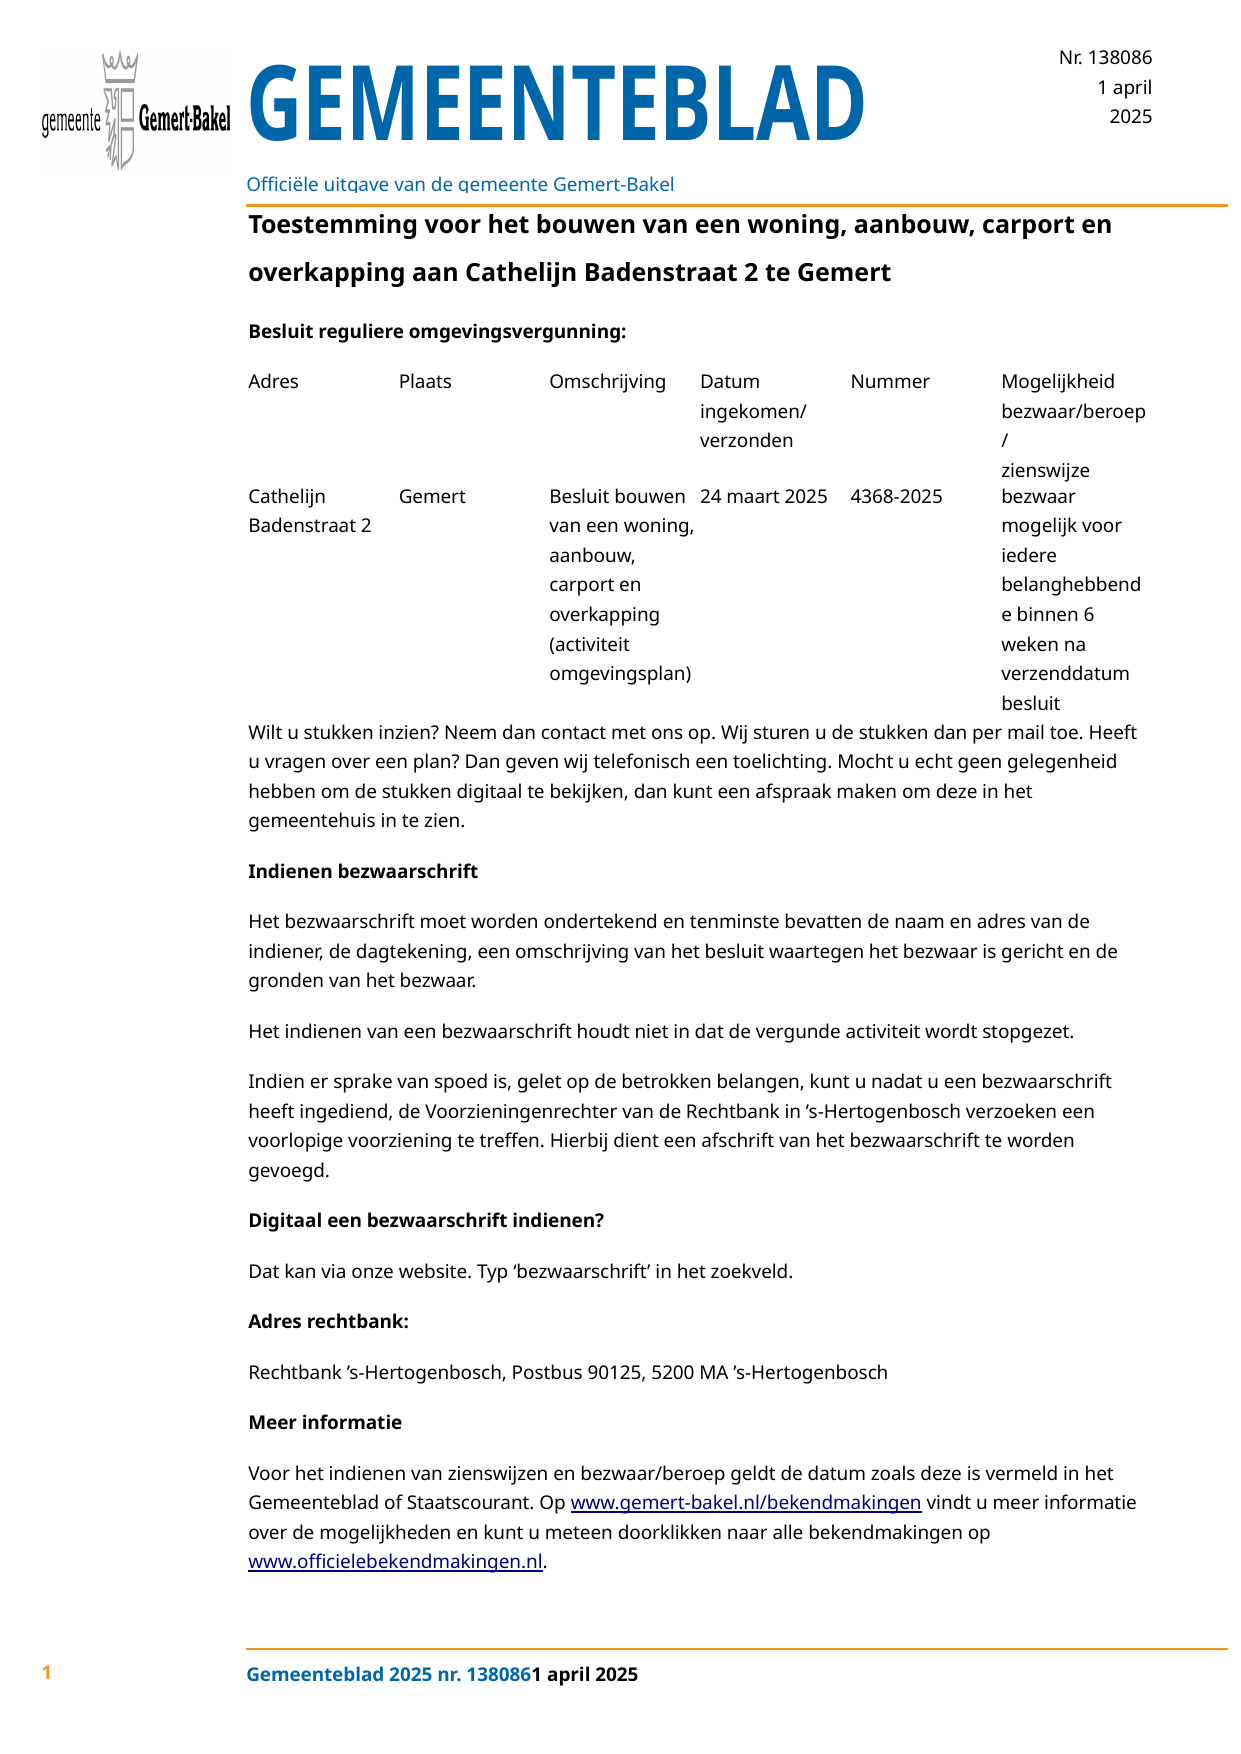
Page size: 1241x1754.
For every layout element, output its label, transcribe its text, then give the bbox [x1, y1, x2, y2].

text Dat kan via onze website. Typ ‘bezwaarschrift’ in het zoekveld. [248, 1258, 1152, 1284]
text Toestemming voor het bouwen van een woning, aanbouw, carport en overkapping aan Cathelijn Badenstraat 2 te Gemert [248, 207, 1152, 288]
table_header Plaats [399, 369, 549, 483]
text Het bezwaarschrift moet worden ondertekend en tenminste bevatten de naam en adres van de indiener, de dagtekening, een omschrijving van het besluit waartegen het bezwaar is gericht en de gronden van het bezwaar. [248, 908, 1152, 993]
text Rechtbank ’s-Hertogenbosch, Postbus 90125, 5200 MA ’s-Hertogenbosch [248, 1359, 1152, 1385]
table_cell bezwaar mogelijk voor iedere belanghebbende binnen 6 weken na verzenddatum besluit [1001, 483, 1152, 716]
text Besluit reguliere omgevingsvergunning: [248, 318, 1152, 344]
table_header Adres [248, 369, 398, 483]
text Voor het indienen van zienswijzen en bezwaar/beroep geldt de datum zoals deze is vermeld in het Gemeenteblad of Staatscourant. Op www.gemert-bakel.nl/bekendmakingen vindt u meer informatie over de mogelijkheden en kunt u meteen doorklikken naar alle bekendmakingen op www.officielebekendmakingen.nl. [248, 1460, 1152, 1574]
text Digitaal een bezwaarschrift indienen? [248, 1208, 1152, 1233]
text Indien er sprake van spoed is, gelet op de betrokken belangen, kunt u nadat u een bezwaarschrift heeft ingediend, de Voorzieningenrechter van de Rechtbank in ’s-Hertogenbosch verzoeken een voorlopige voorziening te treffen. Hierbij dient een afschrift van het bezwaarschrift te worden gevoegd. [248, 1068, 1152, 1183]
text Indienen bezwaarschrift [248, 858, 1152, 884]
text Adres rechtbank: [248, 1308, 1152, 1334]
table_cell 24 maart 2025 [700, 483, 850, 716]
table_cell Cathelijn Badenstraat 2 [248, 483, 398, 716]
text Het indienen van een bezwaarschrift houdt niet in dat de vergunde activiteit wordt stopgezet. [248, 1018, 1152, 1044]
table_header Nummer [850, 369, 1001, 483]
table_cell 4368-2025 [850, 483, 1001, 716]
text Wilt u stukken inzien? Neem dan contact met ons op. Wij sturen u de stukken dan per mail toe. Heeft u vragen over een plan? Dan geven wij telefonisch een toelichting. Mocht u echt geen gelegenheid hebben om de stukken digitaal te bekijken, dan kunt een afspraak maken om deze in het gemeentehuis in te zien. [248, 719, 1152, 833]
table_cell Gemert [399, 483, 549, 716]
table_cell Besluit bouwen van een woning, aanbouw, carport en overkapping (activiteit omgevingsplan) [549, 483, 700, 716]
table_header Datum ingekomen/ verzonden [700, 369, 850, 483]
table_header Mogelijkheid bezwaar/beroep/ zienswijze [1001, 369, 1152, 483]
picture [41, 47, 231, 172]
table_header Omschrijving [549, 369, 700, 483]
text Meer informatie [248, 1409, 1152, 1435]
